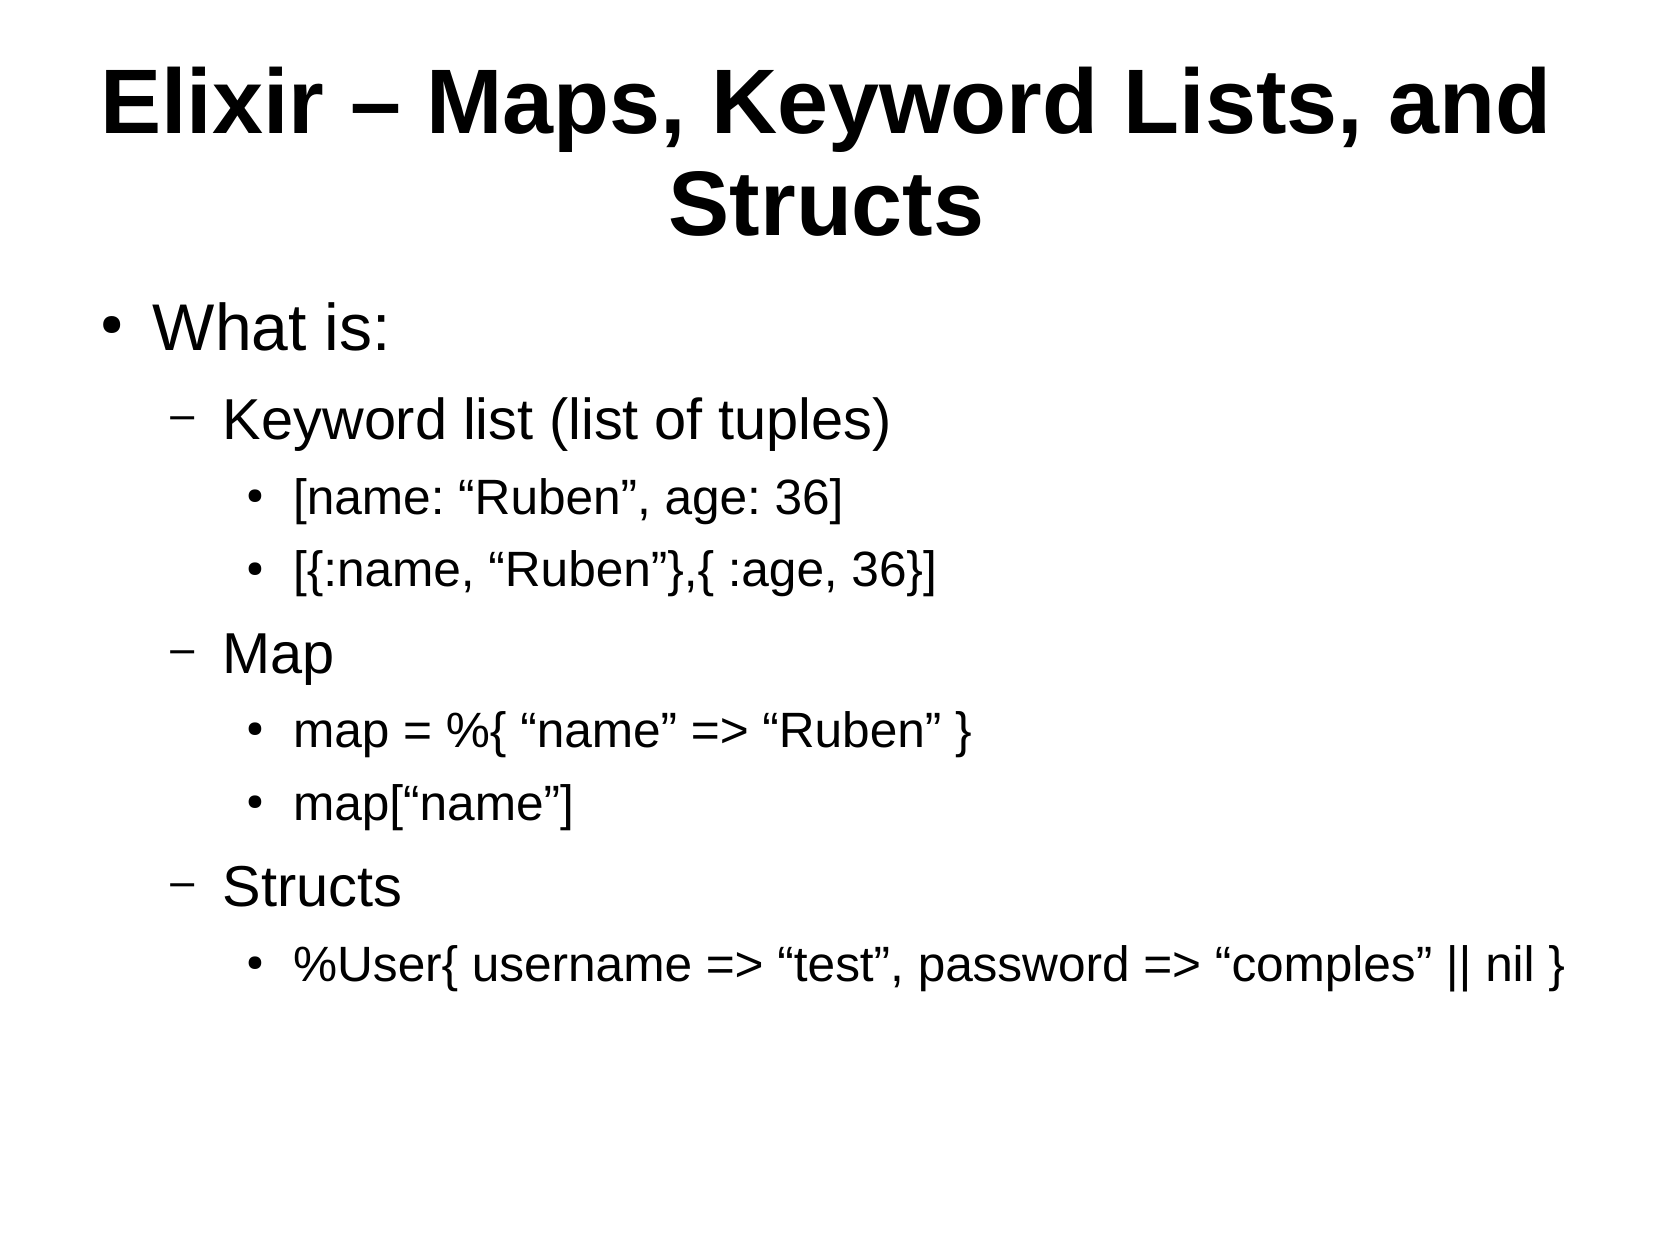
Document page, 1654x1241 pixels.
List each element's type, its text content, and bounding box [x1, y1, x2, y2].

title Elixir – Maps, Keyword Lists, and Structs [82, 49, 1571, 257]
list What is: Keyword list (list of tuples) [name: “Ruben”, age: 36] [{:name, “Ruben”},{ :age, 36}] Map map = %{ “name” => “Ruben” } map[“name”] Structs %User{ username => “test”, password => “comples” || nil } [82, 290, 1571, 1010]
